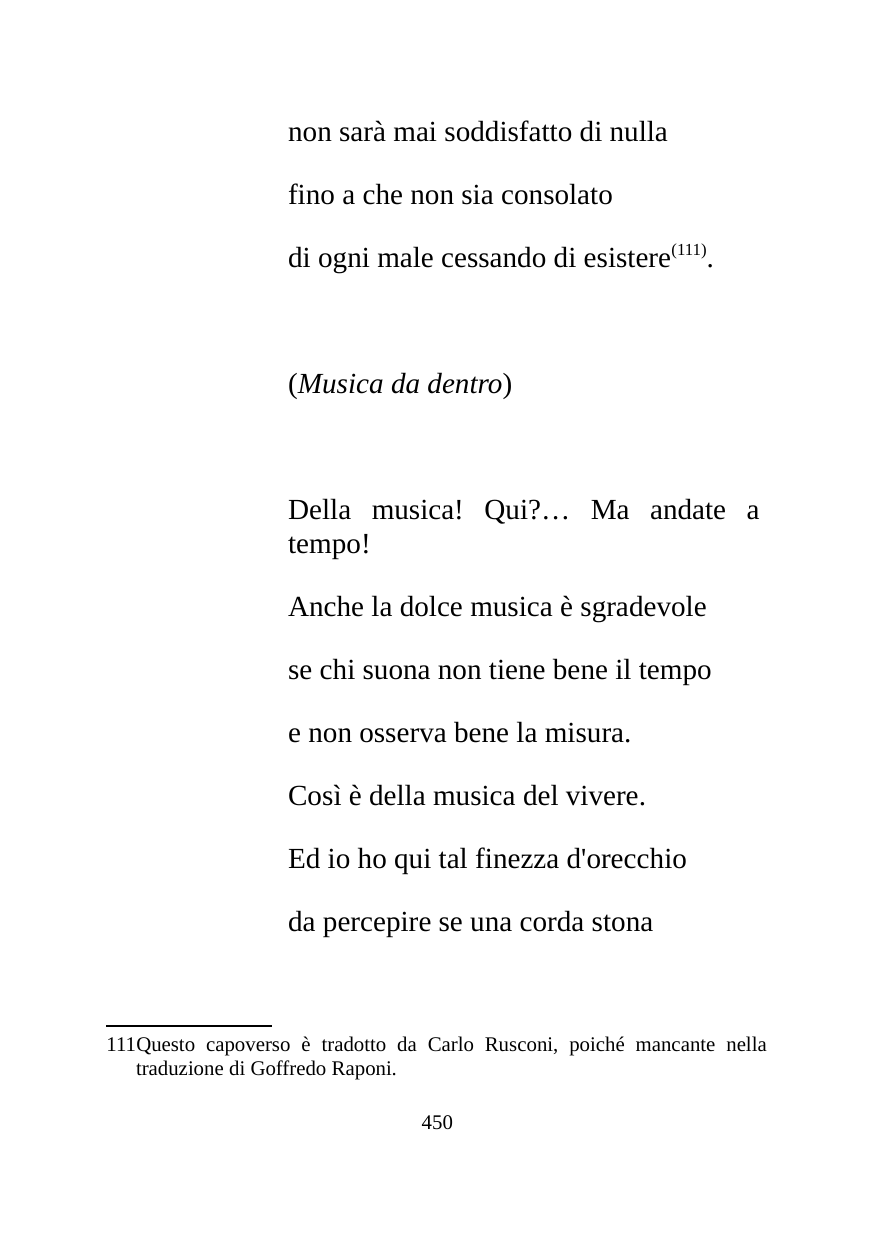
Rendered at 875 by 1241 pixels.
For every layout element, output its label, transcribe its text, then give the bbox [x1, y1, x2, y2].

table_cell non sarà mai soddisfatto di nulla fino a che non sia consolato di ogni male cessando di esistere(). (Musica da dentro) Della musica! Qui?… Ma andate a tempo! Anche la dolce musica è sgradevole se chi suona non tiene bene il tempo e non osserva bene la misura. Così è della musica del vivere. Ed io ho qui tal finezza d'orecchio da percepire se una corda stona [280, 106, 768, 975]
table_cell [106, 106, 280, 975]
